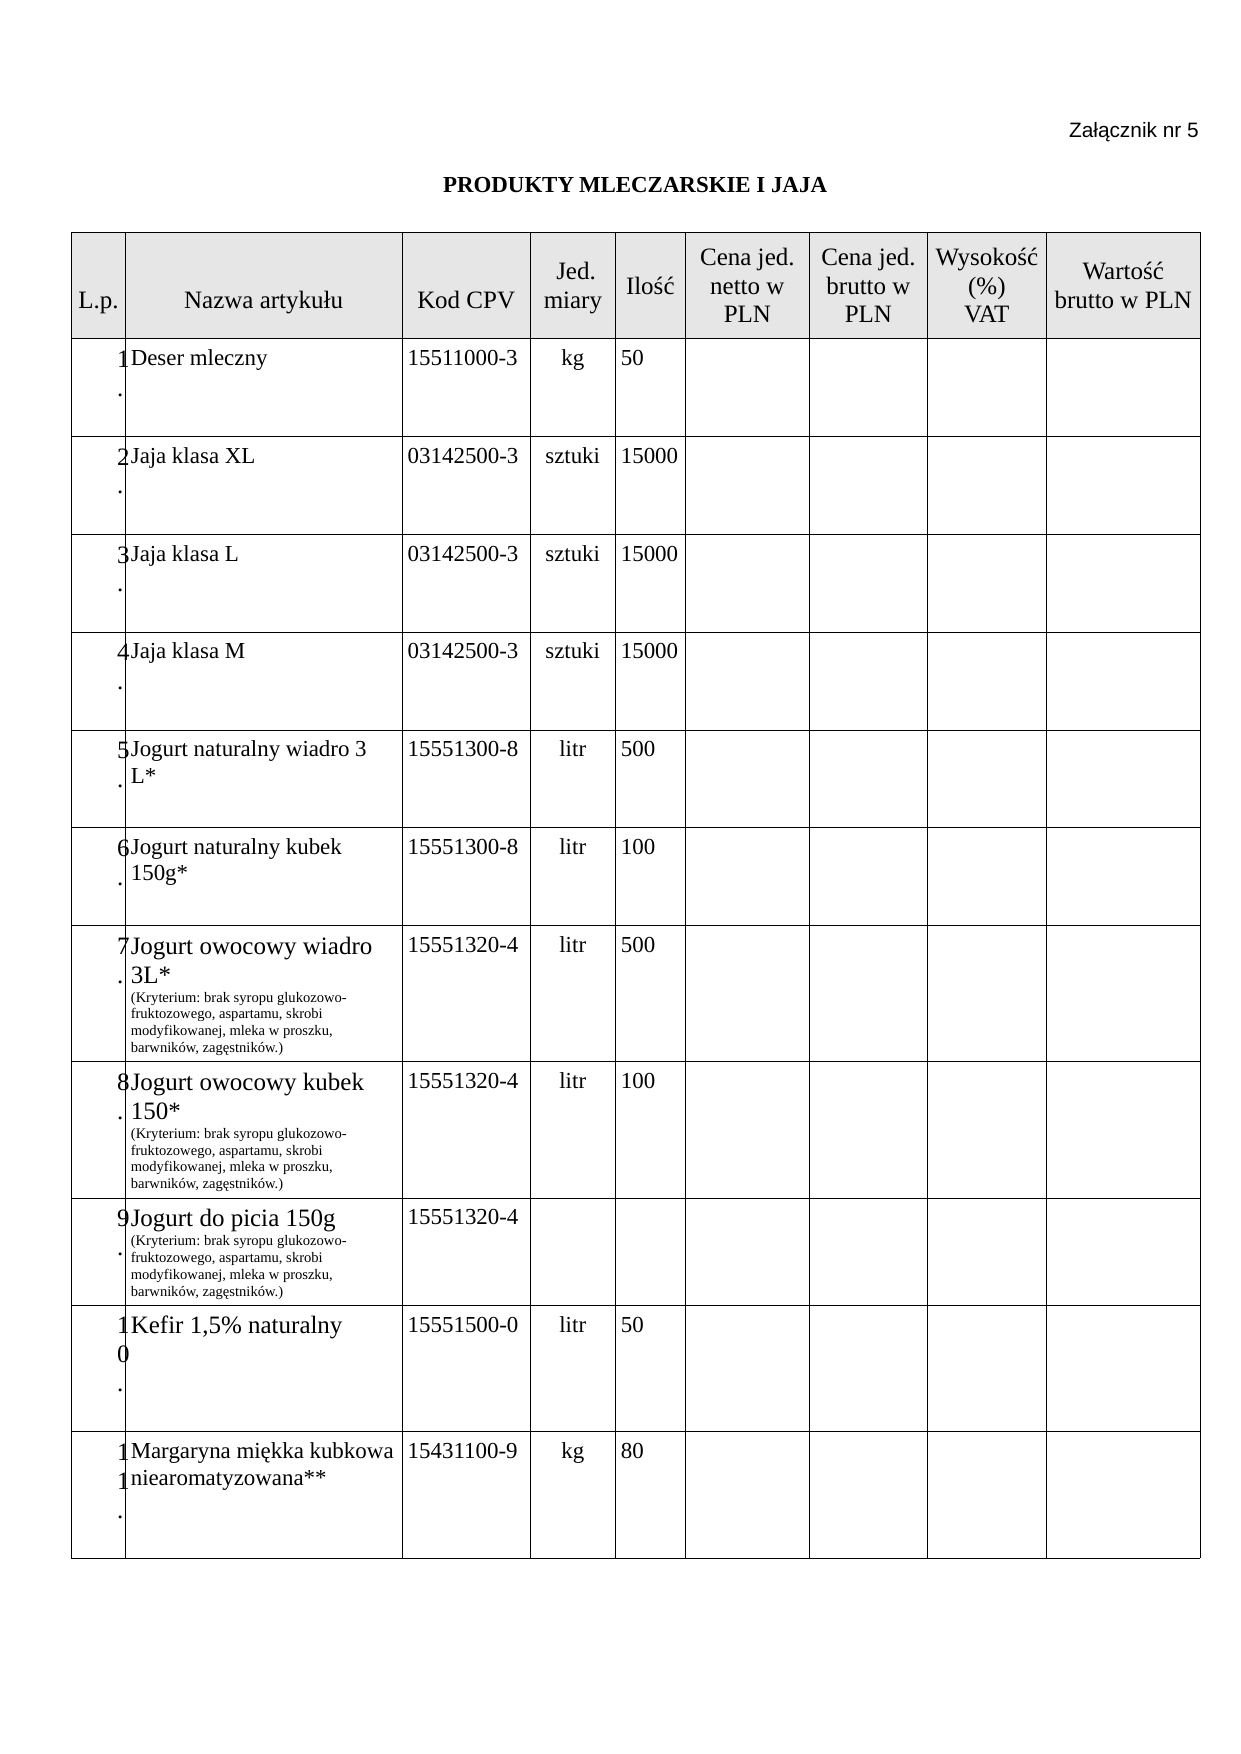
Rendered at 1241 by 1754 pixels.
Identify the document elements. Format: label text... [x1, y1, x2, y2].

table_cell Jogurt owocowy kubek 150* (Kryterium: brak syropu glukozowo-fruktozowego, aspartamu, skrobi modyfikowanej, mleka w proszku, barwników, zagęstników.) [126, 1062, 402, 1197]
table_cell [1047, 535, 1200, 632]
table_cell [531, 1199, 615, 1305]
table_cell Jogurt do picia 150g (Kryterium: brak syropu glukozowo-fruktozowego, aspartamu, skrobi modyfikowanej, mleka w proszku, barwników, zagęstników.) [126, 1199, 402, 1305]
table_cell Jogurt naturalny wiadro 3 L* [126, 731, 402, 827]
table_cell 15551500-0 [403, 1306, 530, 1431]
table_cell sztuki [531, 535, 615, 632]
table_header Jed. miary [531, 233, 615, 338]
table_cell Jaja klasa XL [126, 437, 402, 534]
table_cell [686, 731, 809, 827]
table_cell [686, 926, 809, 1061]
table_cell [810, 1432, 927, 1558]
table_cell Margaryna miękka kubkowa niearomatyzowana** [126, 1432, 402, 1558]
table_cell [1047, 1306, 1200, 1431]
table_cell [72, 633, 125, 729]
table_cell [72, 1199, 125, 1305]
table_cell [810, 1062, 927, 1197]
table_cell [810, 731, 927, 827]
table_cell kg [531, 1432, 615, 1558]
table_cell [72, 1062, 125, 1197]
table_cell Jogurt naturalny kubek 150g* [126, 828, 402, 925]
table_cell [928, 828, 1046, 925]
table_cell [810, 828, 927, 925]
table_cell litr [531, 731, 615, 827]
table_cell [1047, 1432, 1200, 1558]
table_cell 15551300-8 [403, 828, 530, 925]
table_cell [72, 535, 125, 632]
table_header Wysokość (%) VAT [928, 233, 1046, 338]
table_cell 03142500-3 [403, 535, 530, 632]
table_cell 15551320-4 [403, 926, 530, 1061]
table_cell Jogurt owocowy wiadro 3L* (Kryterium: brak syropu glukozowo-fruktozowego, aspartamu, skrobi modyfikowanej, mleka w proszku, barwników, zagęstników.) [126, 926, 402, 1061]
table_cell 500 [616, 926, 685, 1061]
table_cell [686, 633, 809, 729]
table_cell [928, 633, 1046, 729]
table_header Ilość [616, 233, 685, 338]
table_cell 15000 [616, 633, 685, 729]
table_cell [928, 339, 1046, 436]
table_cell [616, 1199, 685, 1305]
table_cell [928, 437, 1046, 534]
table_cell [1047, 339, 1200, 436]
table_cell [810, 339, 927, 436]
table_header L.p. [72, 233, 125, 338]
text PRODUKTY MLECZARSKIE I JAJA [71, 172, 1198, 198]
table_cell 15431100-9 [403, 1432, 530, 1558]
table_cell litr [531, 828, 615, 925]
table_cell [686, 339, 809, 436]
table_cell Deser mleczny [126, 339, 402, 436]
table_cell [1047, 633, 1200, 729]
table_cell 15551300-8 [403, 731, 530, 827]
table_header Cena jed. netto w PLN [686, 233, 809, 338]
table_cell 50 [616, 339, 685, 436]
table_cell [72, 926, 125, 1061]
table_cell 15551320-4 [403, 1062, 530, 1197]
table_cell [1047, 731, 1200, 827]
table_cell [686, 828, 809, 925]
table_cell 15000 [616, 535, 685, 632]
table_cell [1047, 1199, 1200, 1305]
table_cell 100 [616, 1062, 685, 1197]
table_cell Jaja klasa L [126, 535, 402, 632]
table_cell [810, 1199, 927, 1305]
table_cell [928, 1062, 1046, 1197]
table_cell litr [531, 926, 615, 1061]
table_cell 15000 [616, 437, 685, 534]
table_cell 15511000-3 [403, 339, 530, 436]
table_header Nazwa artykułu [126, 233, 402, 338]
table_cell [72, 339, 125, 436]
table_cell sztuki [531, 437, 615, 534]
table_cell 15551320-4 [403, 1199, 530, 1305]
table_cell [810, 926, 927, 1061]
table_cell litr [531, 1306, 615, 1431]
table_cell [810, 437, 927, 534]
table_cell [810, 1306, 927, 1431]
table_cell [928, 535, 1046, 632]
table_header Wartość brutto w PLN [1047, 233, 1200, 338]
table_cell litr [531, 1062, 615, 1197]
table_cell [72, 828, 125, 925]
table_cell [928, 1432, 1046, 1558]
table_cell [928, 1199, 1046, 1305]
table_cell [72, 437, 125, 534]
table_cell [928, 731, 1046, 827]
table_cell [72, 731, 125, 827]
table_cell [928, 1306, 1046, 1431]
table_cell [1047, 828, 1200, 925]
table_cell [686, 1062, 809, 1197]
table_cell Kefir 1,5% naturalny [126, 1306, 402, 1431]
table_cell [686, 1306, 809, 1431]
table_cell 100 [616, 828, 685, 925]
table_cell [928, 926, 1046, 1061]
table_cell [1047, 437, 1200, 534]
table_cell sztuki [531, 633, 615, 729]
table_cell [686, 535, 809, 632]
table_cell 80 [616, 1432, 685, 1558]
table_cell [120, 841, 125, 855]
table_cell [1047, 1062, 1200, 1197]
table_header Kod CPV [403, 233, 530, 338]
table_cell [810, 633, 927, 729]
table_cell 50 [616, 1306, 685, 1431]
table_cell 500 [616, 731, 685, 827]
table_cell Jaja klasa M [126, 633, 402, 729]
table_cell [1047, 926, 1200, 1061]
table_cell [686, 1432, 809, 1558]
table_header Cena jed. brutto w PLN [810, 233, 927, 338]
table_cell [686, 1199, 809, 1305]
table_cell kg [531, 339, 615, 436]
table_cell 03142500-3 [403, 437, 530, 534]
table_cell [72, 1432, 125, 1558]
table_cell 03142500-3 [403, 633, 530, 729]
table_cell [810, 535, 927, 632]
table_cell [686, 437, 809, 534]
table_cell [72, 1306, 125, 1431]
